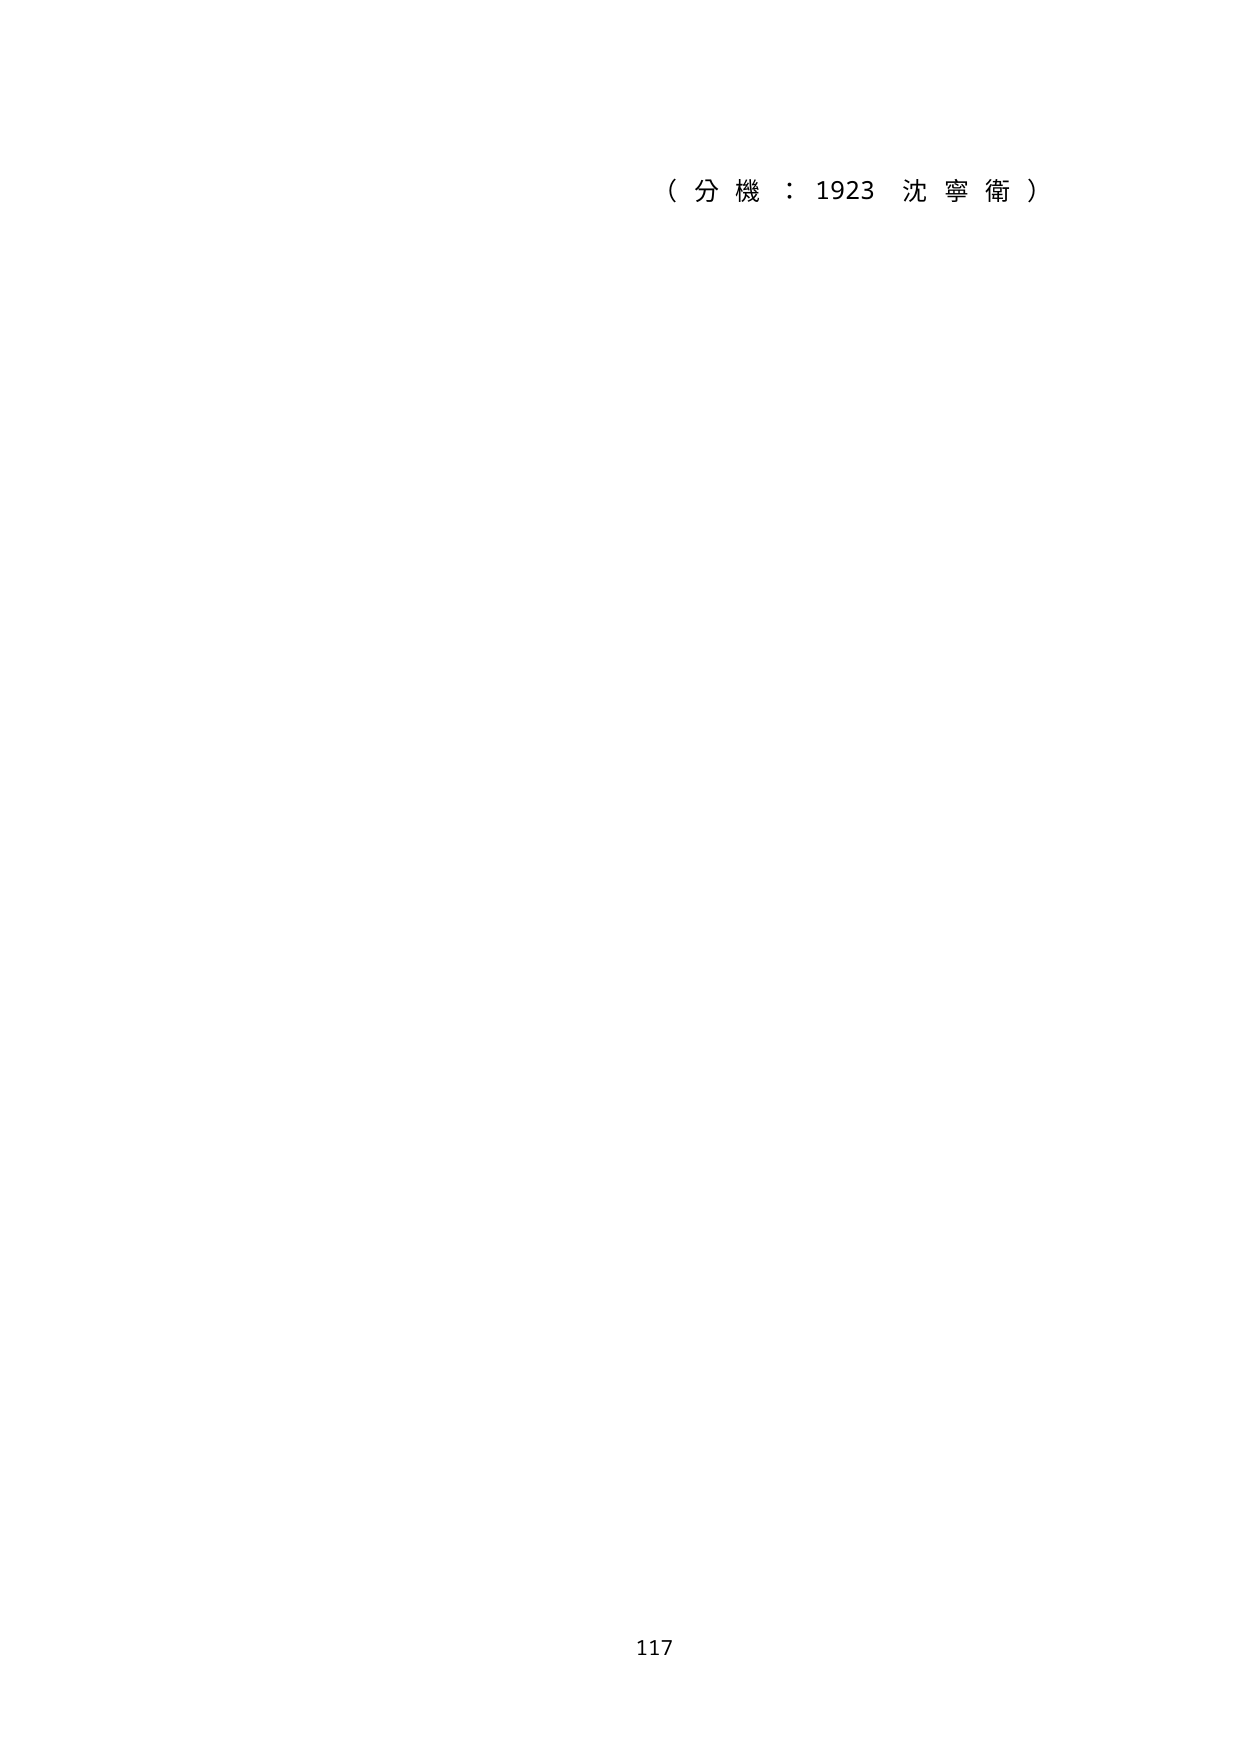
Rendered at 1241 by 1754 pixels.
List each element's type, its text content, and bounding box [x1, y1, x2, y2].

text （分機：1923 沈寧衛） [244, 148, 1061, 210]
